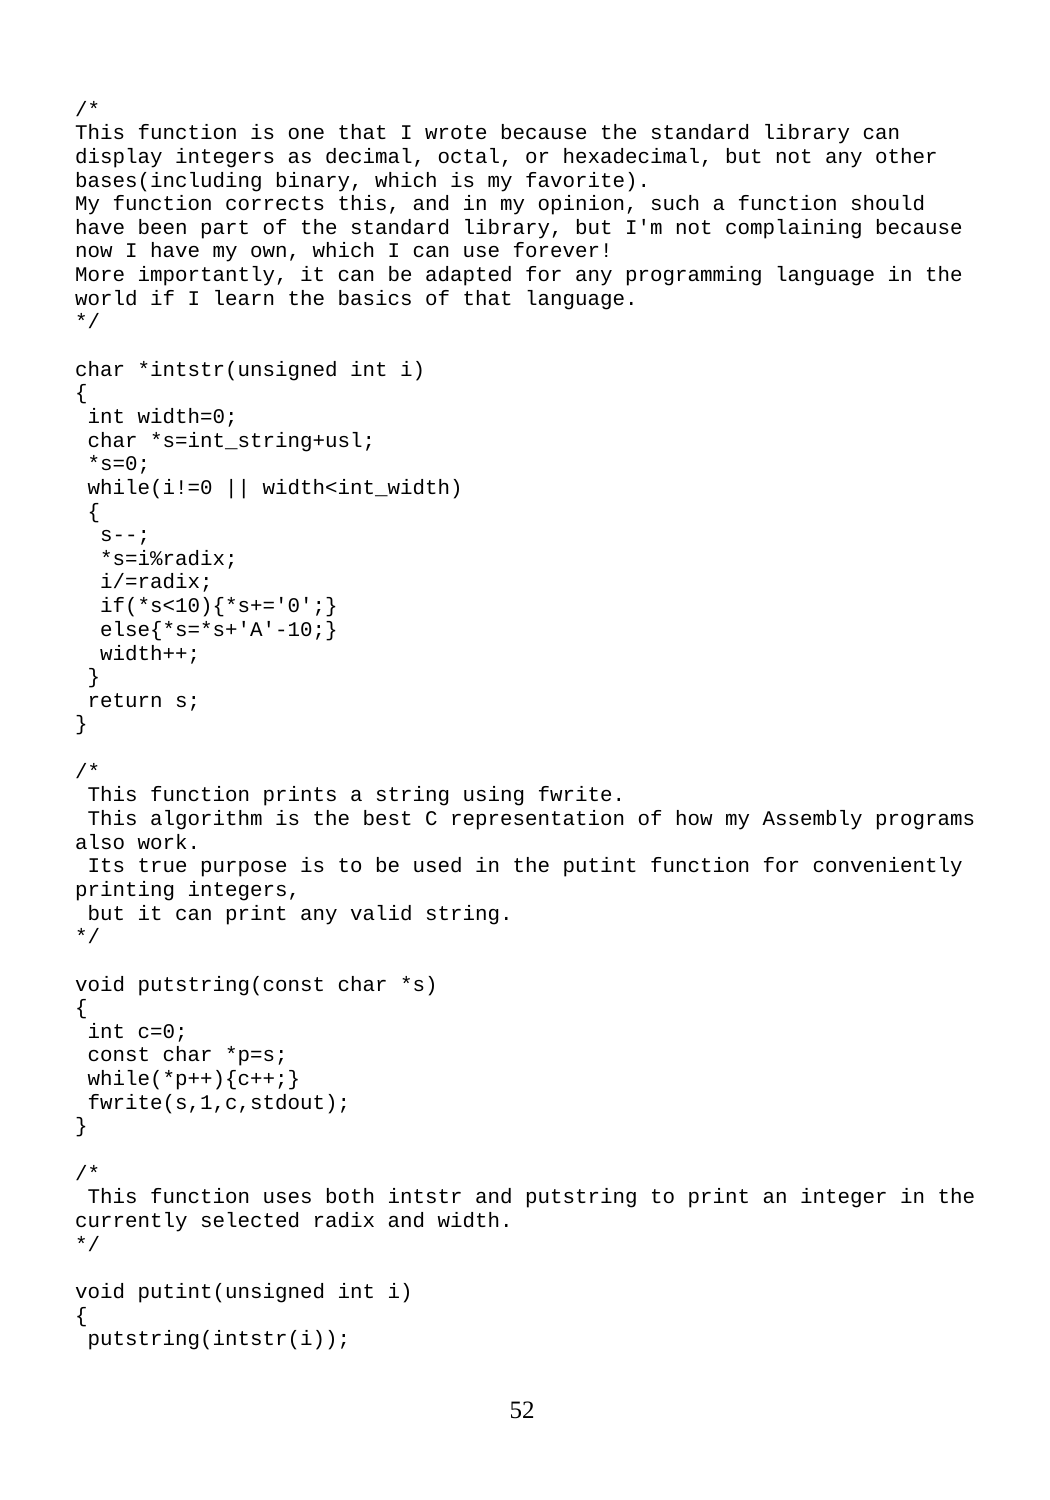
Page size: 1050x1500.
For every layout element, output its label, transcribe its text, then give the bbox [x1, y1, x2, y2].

text */ [75, 926, 975, 950]
text /* [75, 1163, 975, 1186]
text width++; [75, 642, 975, 666]
text void putstring(const char *s) [75, 973, 975, 997]
text */ [75, 1234, 975, 1257]
text void putint(unsigned int i) [75, 1281, 975, 1304]
text /* [75, 99, 975, 122]
text *s=i%radix; [75, 548, 975, 572]
text /* [75, 761, 975, 784]
text i/=radix; [75, 572, 975, 595]
text This function uses both intstr and putstring to print an integer in the currently selected radix and width. [75, 1186, 975, 1234]
text int width=0; [75, 406, 975, 430]
text { [75, 501, 975, 524]
text if(*s<10){*s+='0';} [75, 595, 975, 619]
text putstring(intstr(i)); [75, 1328, 975, 1352]
text This function prints a string using fwrite. [75, 784, 975, 808]
text } [75, 666, 975, 690]
text *s=0; [75, 453, 975, 477]
text return s; [75, 690, 975, 713]
text This algorithm is the best C representation of how my Assembly programs also work. [75, 808, 975, 855]
text char *intstr(unsigned int i) [75, 359, 975, 382]
text } [75, 1115, 975, 1139]
text char *s=int_string+usl; [75, 430, 975, 453]
text My function corrects this, and in my opinion, such a function should have been part of the standard library, but I'm not complaining because now I have my own, which I can use forever! [75, 193, 975, 264]
text { [75, 997, 975, 1021]
text fwrite(s,1,c,stdout); [75, 1092, 975, 1115]
text s--; [75, 524, 975, 548]
text */ [75, 311, 975, 335]
text { [75, 382, 975, 406]
text Its true purpose is to be used in the putint function for conveniently printing integers, [75, 855, 975, 903]
text else{*s=*s+'A'-10;} [75, 619, 975, 642]
text More importantly, it can be adapted for any programming language in the world if I learn the basics of that language. [75, 264, 975, 311]
text } [75, 713, 975, 737]
text but it can print any valid string. [75, 903, 975, 926]
text { [75, 1304, 975, 1328]
text const char *p=s; [75, 1044, 975, 1068]
text while(i!=0 || width<int_width) [75, 477, 975, 501]
text int c=0; [75, 1021, 975, 1044]
text while(*p++){c++;} [75, 1068, 975, 1092]
text This function is one that I wrote because the standard library can display integers as decimal, octal, or hexadecimal, but not any other bases(including binary, which is my favorite). [75, 122, 975, 193]
